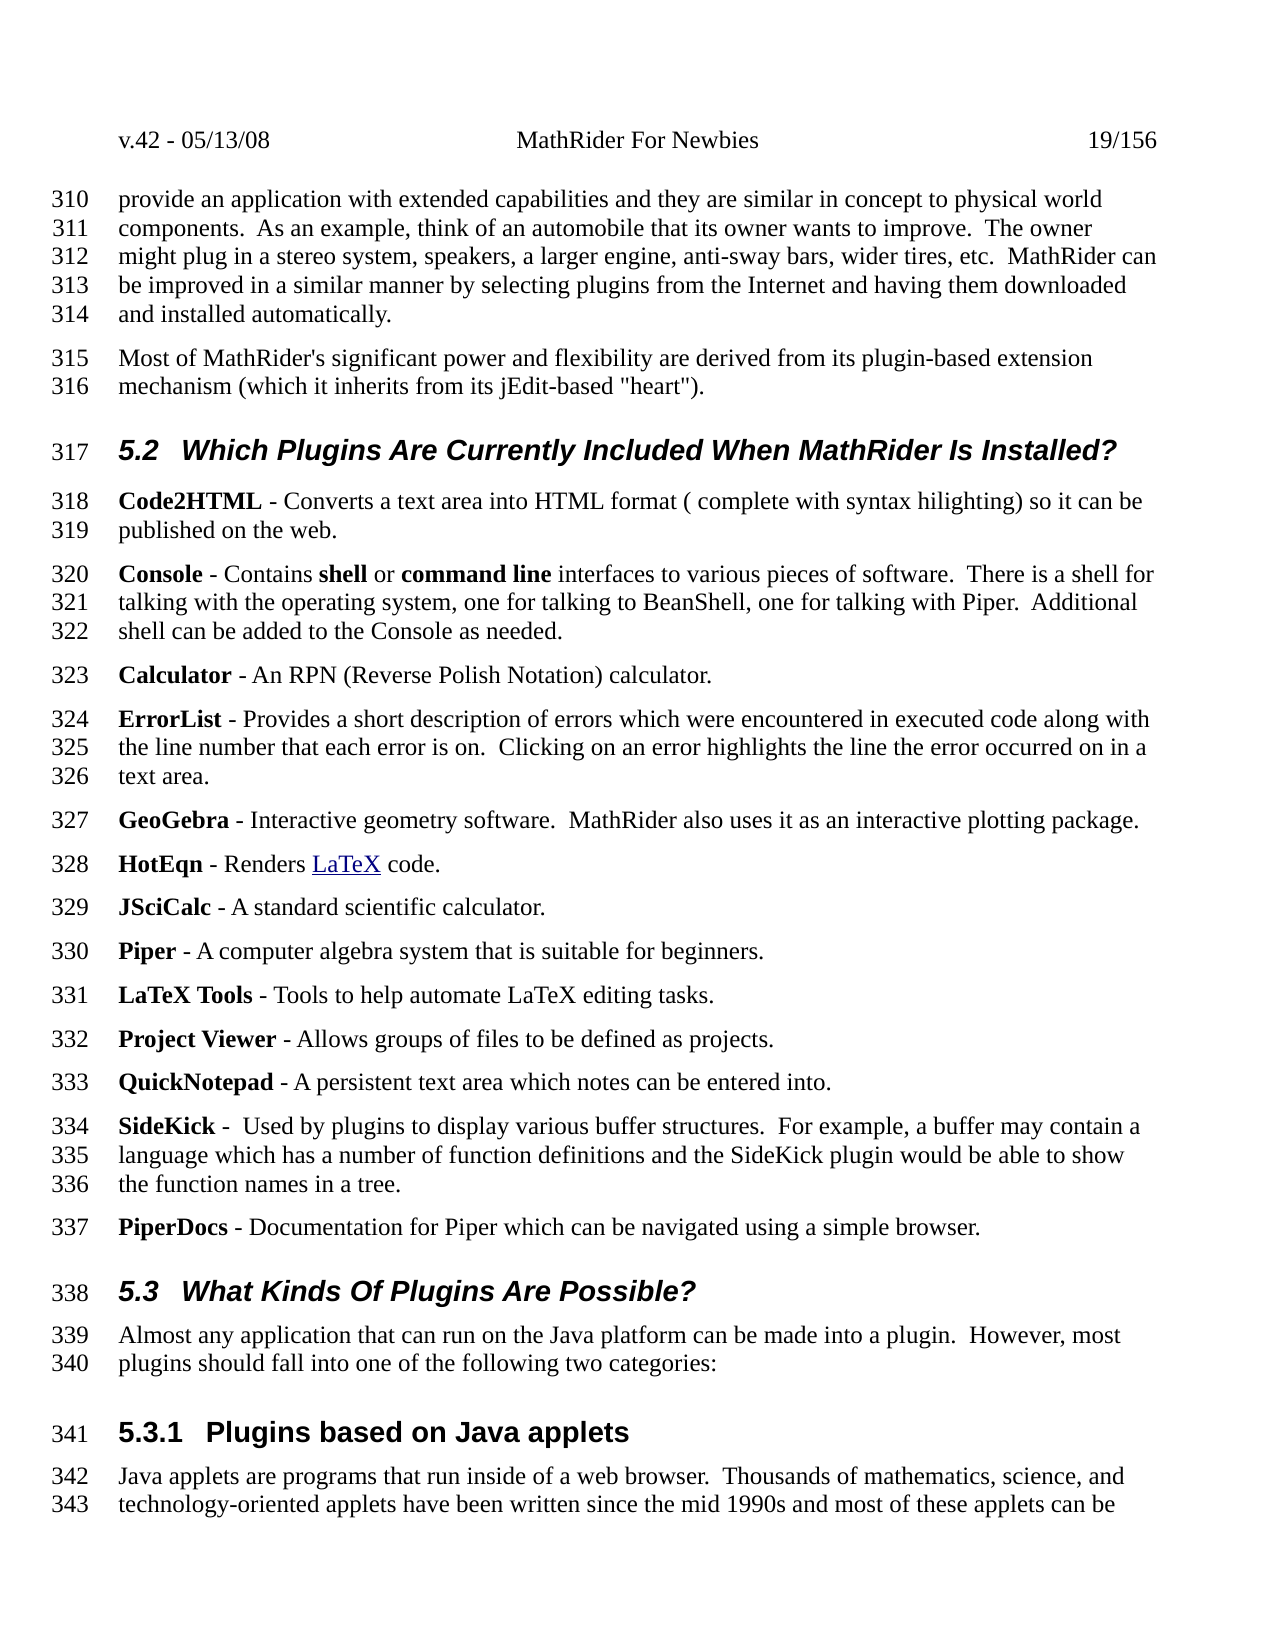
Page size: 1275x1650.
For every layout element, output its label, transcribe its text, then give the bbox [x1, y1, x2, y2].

text HotEqn - Renders LaTeX code. [118, 849, 1157, 877]
text JSciCalc - A standard scientific calculator. [118, 892, 1157, 921]
text LaTeX Tools - Tools to help automate LaTeX editing tasks. [118, 980, 1157, 1009]
text Calculator - An RPN (Reverse Polish Notation) calculator. [118, 660, 1157, 689]
text PiperDocs - Documentation for Piper which can be navigated using a simple browser. [118, 1212, 1157, 1241]
text Project Viewer - Allows groups of files to be defined as projects. [118, 1024, 1157, 1052]
subtitle Which Plugins Are Currently Included When MathRider Is Installed? [118, 433, 1157, 466]
text ErrorList - Provides a short description of errors which were encountered in executed code along with the line number that each error is on. Clicking on an error highlights the line the error occurred on in a text area. [118, 704, 1157, 790]
text Most of MathRider's significant power and flexibility are derived from its plugin-based extension mechanism (which it inherits from its jEdit-based "heart"). [118, 343, 1157, 400]
text Piper - A computer algebra system that is suitable for beginners. [118, 936, 1157, 965]
text SideKick - Used by plugins to display various buffer structures. For example, a buffer may contain a language which has a number of function definitions and the SideKick plugin would be able to show the function names in a tree. [118, 1111, 1157, 1197]
subtitle What Kinds Of Plugins Are Possible? [118, 1274, 1157, 1307]
text Java applets are programs that run inside of a web browser. Thousands of mathematics, science, and technology-oriented applets have been written since the mid 1990s and most of these applets can be [118, 1461, 1157, 1518]
text GeoGebra - Interactive geometry software. MathRider also uses it as an interactive plotting package. [118, 805, 1157, 834]
text Code2HTML - Converts a text area into HTML format ( complete with syntax hilighting) so it can be published on the web. [118, 486, 1157, 544]
subtitle Plugins based on Java applets [118, 1415, 1157, 1448]
text provide an application with extended capabilities and they are similar in concept to physical world components. As an example, think of an automobile that its owner wants to improve. The owner might plug in a stereo system, speakers, a larger engine, anti-sway bars, wider tires, etc. MathRider can be improved in a similar manner by selecting plugins from the Internet and having them downloaded and installed automatically. [118, 184, 1157, 328]
text QuickNotepad - A persistent text area which notes can be entered into. [118, 1067, 1157, 1096]
text Almost any application that can run on the Java platform can be made into a plugin. However, most plugins should fall into one of the following two categories: [118, 1320, 1157, 1377]
text Console - Contains shell or command line interfaces to various pieces of software. There is a shell for talking with the operating system, one for talking to BeanShell, one for talking with Piper. Additional shell can be added to the Console as needed. [118, 559, 1157, 645]
